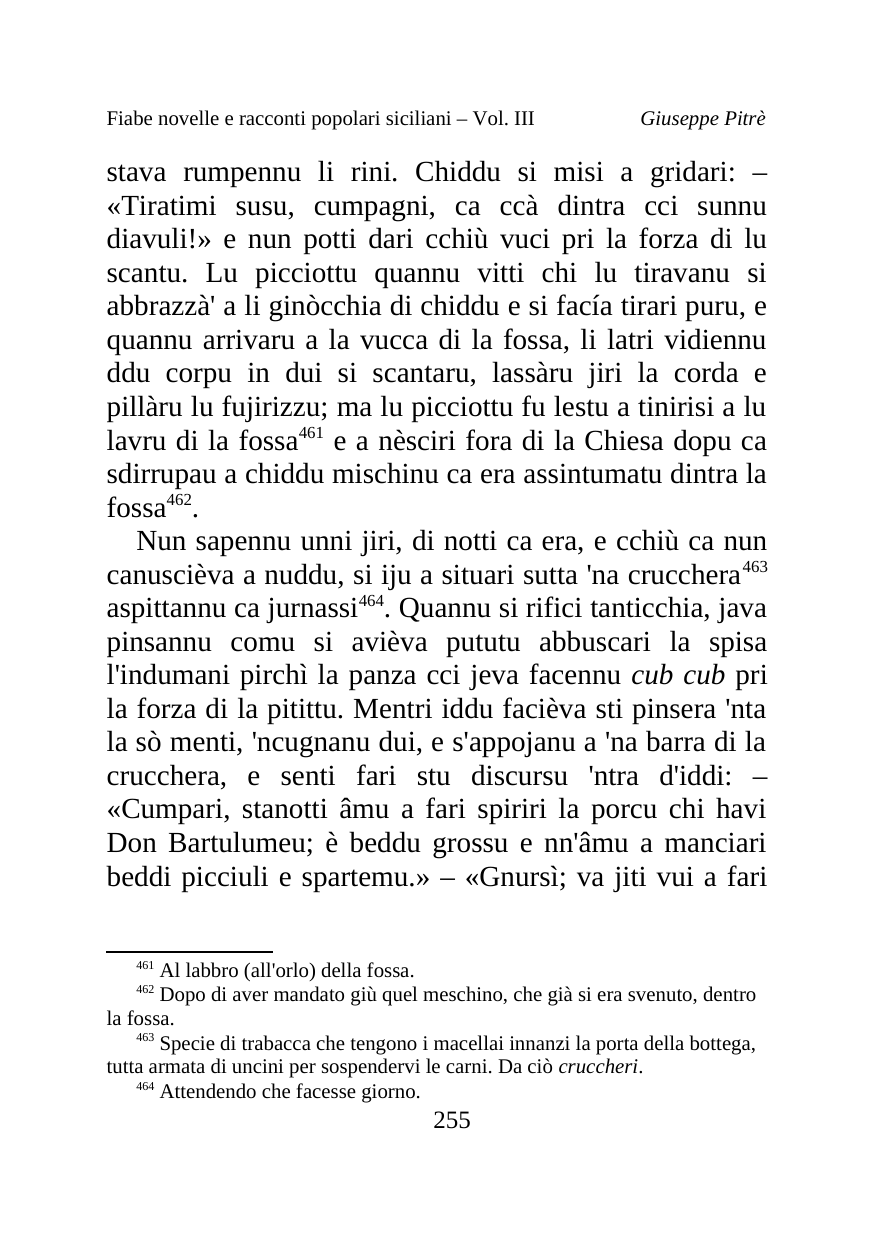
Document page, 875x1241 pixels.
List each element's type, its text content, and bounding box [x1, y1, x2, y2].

text Attendendo che facesse giorno. [106, 1078, 768, 1103]
text Specie di trabacca che tengono i macellai innanzi la porta della bottega, tutta armata di uncini per sospendervi le carni. Da ciò cruccheri. [106, 1030, 768, 1078]
text Al labbro (all'orlo) della fossa. [106, 958, 768, 982]
text Dopo di aver mandato giù quel meschino, che già si era svenuto, dentro la fossa. [106, 982, 768, 1030]
text stava rumpennu li rini. Chiddu si misi a gridari: – «Tiratimi susu, cumpagni, ca ccà dintra cci sunnu diavuli!» e nun potti dari cchiù vuci pri la forza di lu scantu. Lu picciottu quannu vitti chi lu tiravanu si abbrazzà' a li ginòcchia di chiddu e si facía tirari puru, e quannu arrivaru a la vucca di la fossa, li latri vidiennu ddu corpu in dui si scantaru, lassàru jiri la corda e pillàru lu fujirizzu; ma lu picciottu fu lestu a tinirisi a lu lavru di la fossa e a nèsciri fora di la Chiesa dopu ca sdirrupau a chiddu mischinu ca era assintumatu dintra la fossa. [106, 154, 768, 523]
text Nun sapennu unni jiri, di notti ca era, e cchiù ca nun canuscièva a nuddu, si iju a situari sutta 'na crucchera aspittannu ca jurnassi. Quannu si rifici tanticchia, java pinsannu comu si avièva pututu abbuscari la spisa l'indumani pirchì la panza cci jeva facennu cub cub pri la forza di la pitittu. Mentri iddu facièva sti pinsera 'nta la sò menti, 'ncugnanu dui, e s'appojanu a 'na barra di la crucchera, e senti fari stu discursu 'ntra d'iddi: – «Cumpari, stanotti âmu a fari spiriri la porcu chi havi Don Bartulumeu; è beddu grossu e nn'âmu a manciari beddi picciuli e spartemu.» – «Gnursì; va jiti vui a fari [106, 523, 768, 892]
